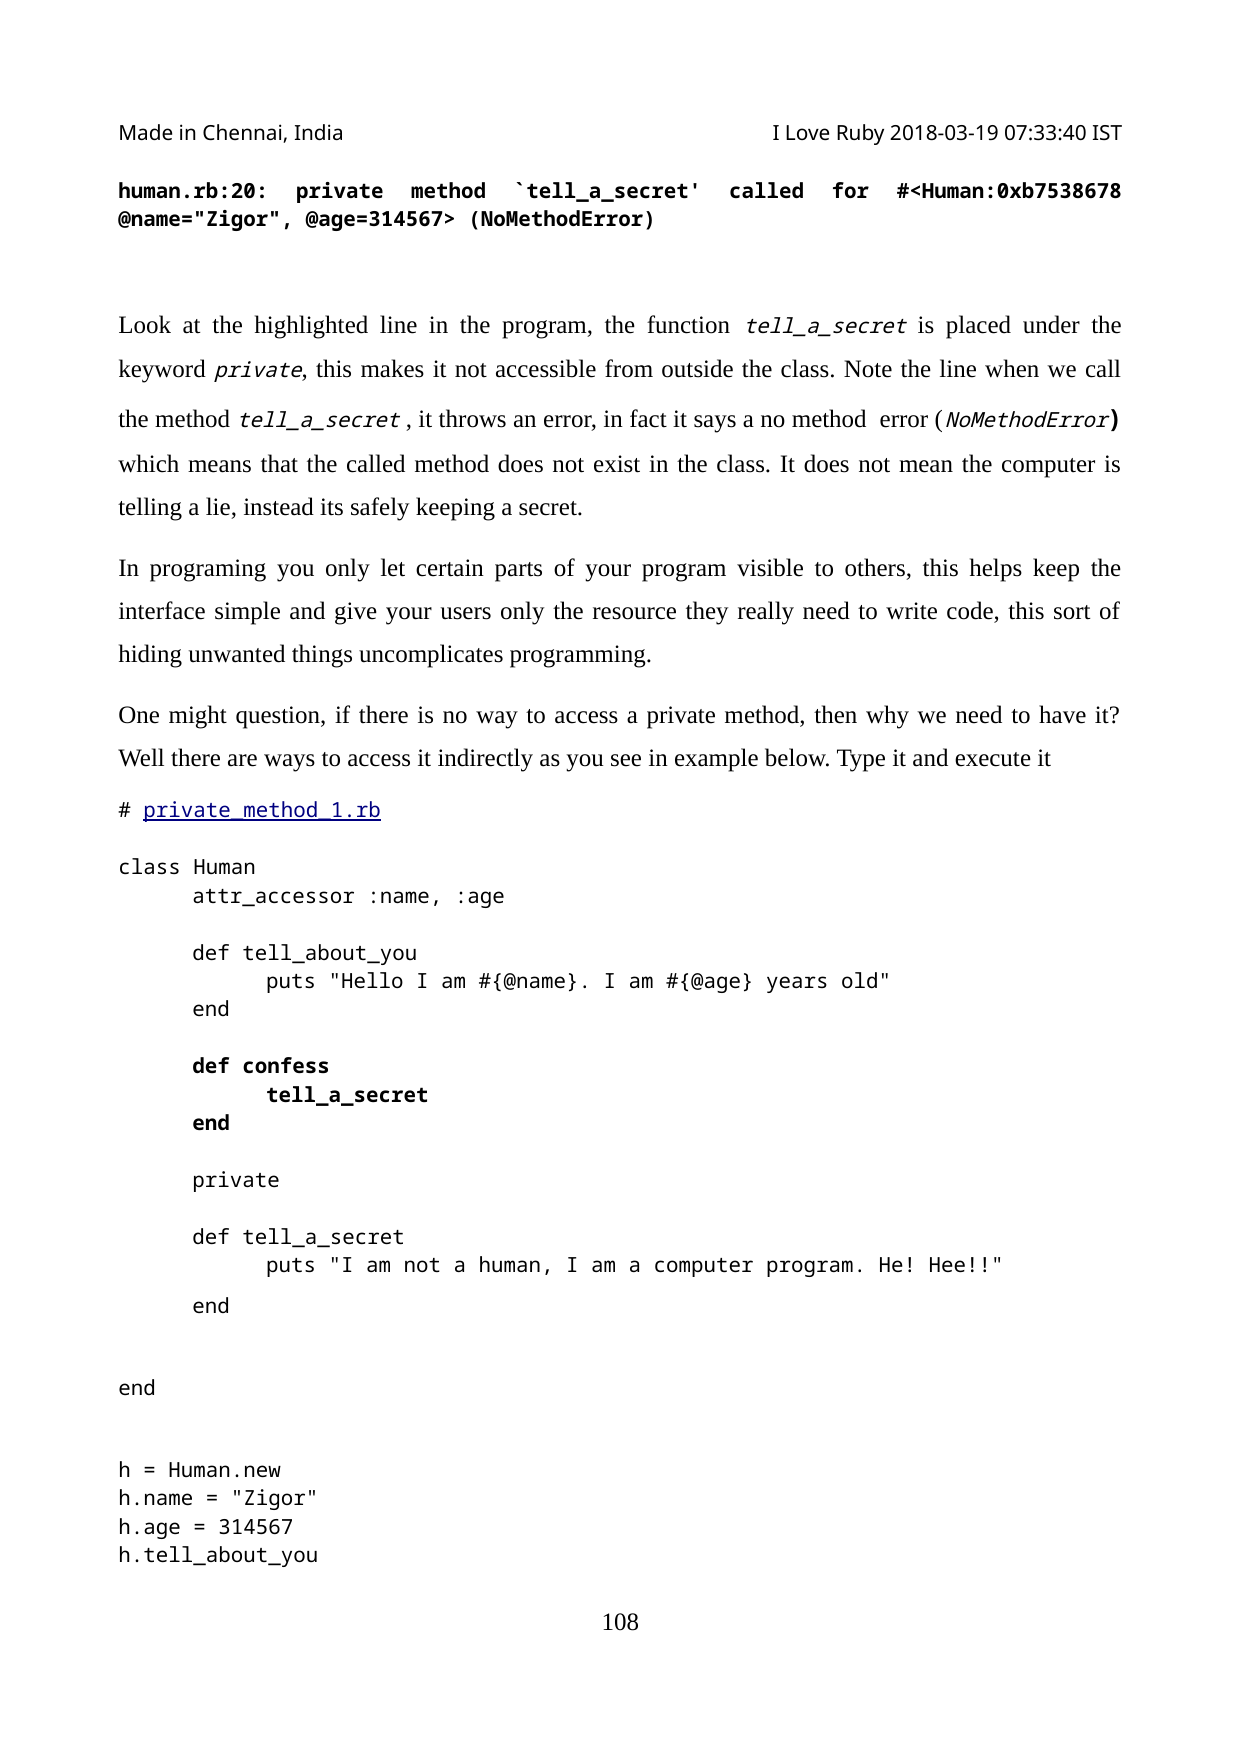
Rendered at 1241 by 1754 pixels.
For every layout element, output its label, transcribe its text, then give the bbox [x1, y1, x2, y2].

text private [118, 1165, 1122, 1193]
text h.name = "Zigor" [118, 1483, 1122, 1512]
text puts "I am not a human, I am a computer program. He! Hee!!" [118, 1250, 1122, 1279]
text end [118, 1291, 1122, 1320]
text tell_a_secret [118, 1080, 1122, 1108]
text def confess [118, 1051, 1122, 1080]
text def tell_a_secret [118, 1222, 1122, 1250]
text attr_accessor :name, :age [118, 881, 1122, 909]
text end [118, 1373, 1122, 1402]
text One might question, if there is no way to access a private method, then why we need to have it? Well there are ways to access it indirectly as you see in example below. Type it and execute it [118, 700, 1122, 772]
text h.tell_about_you [118, 1540, 1122, 1569]
text end [118, 1108, 1122, 1137]
text def tell_about_you [118, 938, 1122, 966]
text h.age = 314567 [118, 1512, 1122, 1540]
text end [118, 994, 1122, 1023]
text In programing you only let certain parts of your program visible to others, this helps keep the interface simple and give your users only the resource they really need to write code, this sort of hiding unwanted things uncomplicates programming. [118, 553, 1122, 668]
text human.rb:20: private method `tell_a_secret' called for #<Human:0xb7538678 @name="Zigor", @age=314567> (NoMethodError) [118, 176, 1122, 233]
text h = Human.new [118, 1455, 1122, 1483]
text # private_method_1.rb [118, 795, 1122, 824]
text class Human [118, 852, 1122, 881]
text Look at the highlighted line in the program, the function tell_a_secret is placed under the keyword private, this makes it not accessible from outside the class. Note the line when we call the method tell_a_secret , it throws an error, in fact it says a no method error (NoMethodError) which means that the called method does not exist in the class. It does not mean the computer is telling a lie, instead its safely keeping a secret. [118, 311, 1122, 521]
text puts "Hello I am #{@name}. I am #{@age} years old" [118, 966, 1122, 994]
